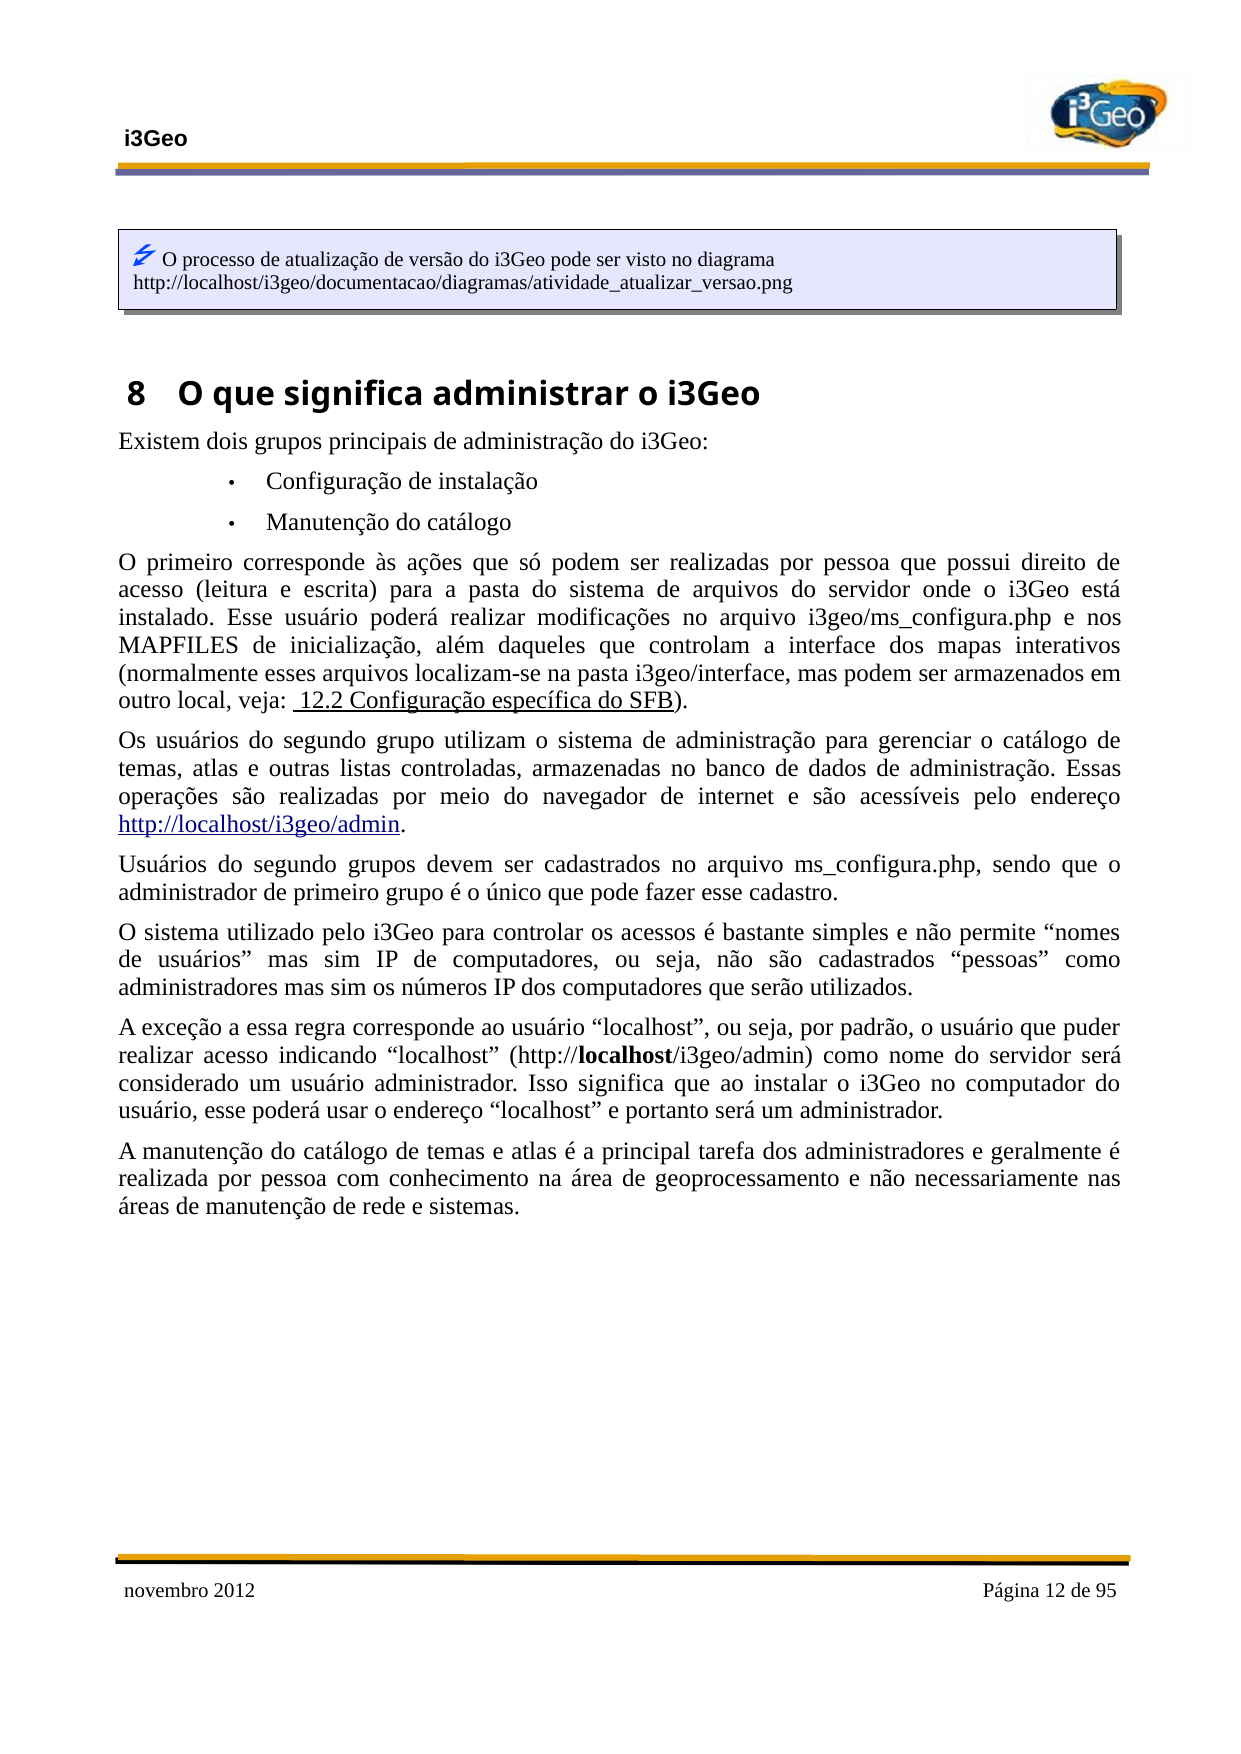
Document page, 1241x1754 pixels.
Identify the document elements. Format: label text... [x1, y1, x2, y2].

text A manutenção do catálogo de temas e atlas é a principal tarefa dos administradores e geralmente é realizada por pessoa com conhecimento na área de geoprocessamento e não necessariamente nas áreas de manutenção de rede e sistemas. [118, 1137, 1122, 1220]
list Manutenção do catálogo [228, 508, 1122, 535]
text A exceção a essa regra corresponde ao usuário “localhost”, ou seja, por padrão, o usuário que puder realizar acesso indicando “localhost” (http://localhost/i3geo/admin) como nome do servidor será considerado um usuário administrador. Isso significa que ao instalar o i3Geo no computador do usuário, esse poderá usar o endereço “localhost” e portanto será um administrador. [118, 1013, 1122, 1124]
text Existem dois grupos principais de administração do i3Geo: [118, 427, 1122, 455]
text O sistema utilizado pelo i3Geo para controlar os acessos é bastante simples e não permite “nomes de usuários” mas sim IP de computadores, ou seja, não são cadastrados “pessoas” como administradores mas sim os números IP dos computadores que serão utilizados. [118, 918, 1122, 1001]
text O primeiro corresponde às ações que só podem ser realizadas por pessoa que possui direito de acesso (leitura e escrita) para a pasta do sistema de arquivos do servidor onde o i3Geo está instalado. Esse usuário poderá realizar modificações no arquivo i3geo/ms_configura.php e nos MAPFILES de inicialização, além daqueles que controlam a interface dos mapas interativos (normalmente esses arquivos localizam-se na pasta i3geo/interface, mas podem ser armazenados em outro local, veja: 12.2Configuração específica do SFB). [118, 548, 1122, 714]
picture [1025, 74, 1191, 151]
text Os usuários do segundo grupo utilizam o sistema de administração para gerenciar o catálogo de temas, atlas e outras listas controladas, armazenadas no banco de dados de administração. Essas operações são realizadas por meio do navegador de internet e são acessíveis pelo endereço http://localhost/i3geo/admin. [118, 727, 1122, 837]
subtitle O que significa administrar o i3Geo [118, 369, 1122, 415]
text Usuários do segundo grupos devem ser cadastrados no arquivo ms_configura.php, sendo que o administrador de primeiro grupo é o único que pode fazer esse cadastro. [118, 850, 1122, 905]
text O processo de atualização de versão do i3Geo pode ser visto no diagrama http://localhost/i3geo/documentacao/diagramas/atividade_atualizar_versao.png [119, 230, 1116, 309]
list Configuração de instalação [228, 467, 1122, 495]
